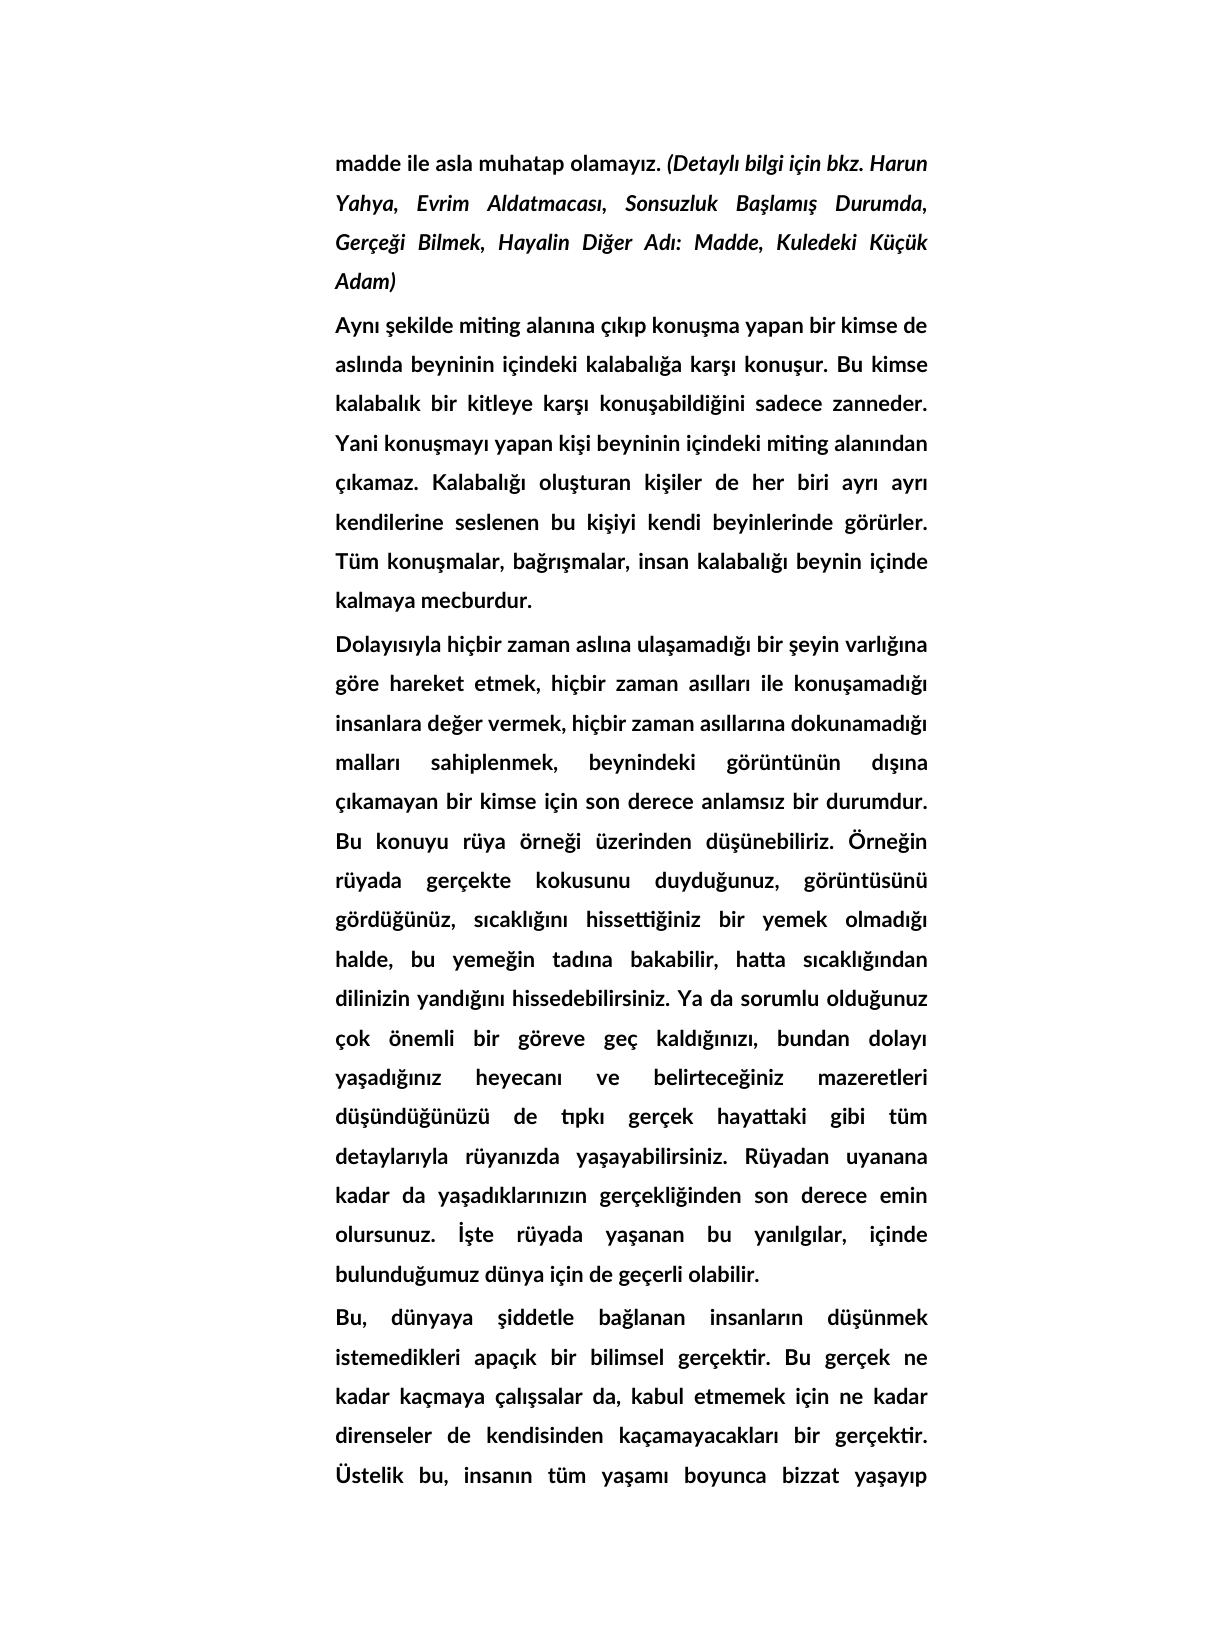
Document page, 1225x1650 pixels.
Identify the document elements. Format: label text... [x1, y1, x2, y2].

text madde ile asla muhatap olamayız. (Detaylı bilgi için bkz. Harun Yahya, Evrim Aldatmacası, Sonsuzluk Başlamış Durumda, Gerçeği Bilmek, Hayalin Diğer Adı: Madde, Kuledeki Küçük Adam) [335, 150, 928, 294]
text Aynı şekilde miting alanına çıkıp konuşma yapan bir kimse de aslında beyninin içindeki kalabalığa karşı konuşur. Bu kimse kalabalık bir kitleye karşı konuşabildiğini sadece zanneder. Yani konuşmayı yapan kişi beyninin içindeki miting alanından çıkamaz. Kalabalığı oluşturan kişiler de her biri ayrı ayrı kendilerine seslenen bu kişiyi kendi beyinlerinde görürler. Tüm konuşmalar, bağrışmalar, insan kalabalığı beynin içinde kalmaya mecburdur. [335, 312, 928, 613]
text Dolayısıyla hiçbir zaman aslına ulaşamadığı bir şeyin varlığına göre hareket etmek, hiçbir zaman asılları ile konuşamadığı insanlara değer vermek, hiçbir zaman asıllarına dokunamadığı malları sahiplenmek, beynindeki görüntünün dışına çıkamayan bir kimse için son derece anlamsız bir durumdur. Bu konuyu rüya örneği üzerinden düşünebiliriz. Örneğin rüyada gerçekte kokusunu duyduğunuz, görüntüsünü gördüğünüz, sıcaklığını hissettiğiniz bir yemek olmadığı halde, bu yemeğin tadına bakabilir, hatta sıcaklığından dilinizin yandığını hissedebilirsiniz. Ya da sorumlu olduğunuz çok önemli bir göreve geç kaldığınızı, bundan dolayı yaşadığınız heyecanı ve belirteceğiniz mazeretleri düşündüğünüzü de tıpkı gerçek hayattaki gibi tüm detaylarıyla rüyanızda yaşayabilirsiniz. Rüyadan uyanana kadar da yaşadıklarınızın gerçekliğinden son derece emin olursunuz. İşte rüyada yaşanan bu yanılgılar, içinde bulunduğumuz dünya için de geçerli olabilir. [335, 631, 928, 1287]
text Bu, dünyaya şiddetle bağlanan insanların düşünmek istemedikleri apaçık bir bilimsel gerçektir. Bu gerçek ne kadar kaçmaya çalışsalar da, kabul etmemek için ne kadar direnseler de kendisinden kaçamayacakları bir gerçektir. Üstelik bu, insanın tüm yaşamı boyunca bizzat yaşayıp [335, 1304, 928, 1488]
